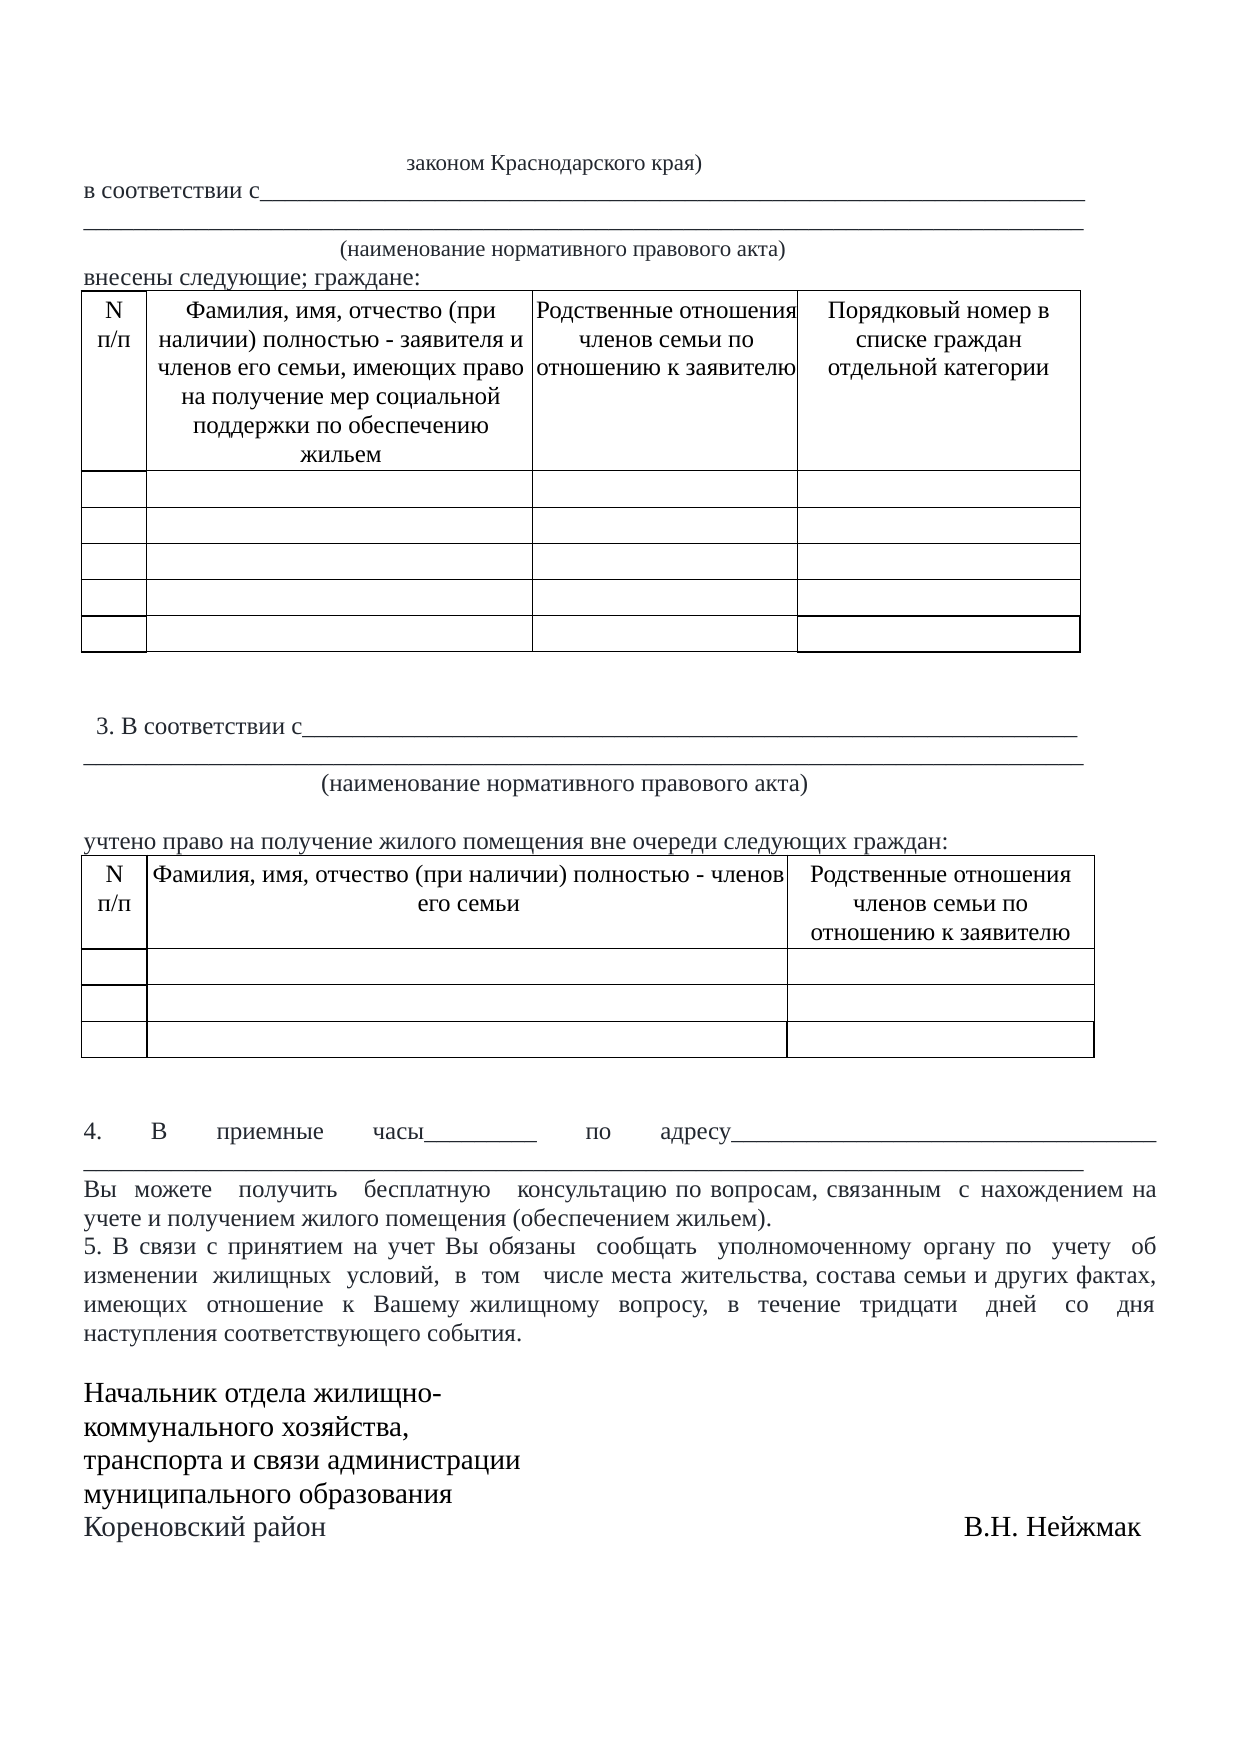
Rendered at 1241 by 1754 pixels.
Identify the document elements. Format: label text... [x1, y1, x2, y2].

table_cell [798, 617, 1079, 651]
table_cell [533, 580, 797, 615]
text муниципального образования [83, 1476, 1157, 1509]
table_header Родственные отношения членов семьи по отношению к заявителю [533, 291, 797, 470]
table_header Родственные отношения членов семьи по отношению к заявителю [788, 856, 1094, 948]
text 5. В связи с принятием на учет Вы обязаны сообщать уполномоченному органу по учету об изменении жилищных условий, в том числе места жительства, состава семьи и других фактах, имеющих отношение к Вашему жилищному вопросу, в течение тридцати дней со дня наступления соответствующего события. [83, 1231, 1157, 1346]
table_cell [148, 949, 787, 984]
table_cell [533, 616, 797, 651]
table_cell [788, 949, 1094, 984]
text ________________________________________________________________________________ [83, 204, 1157, 233]
table_cell [798, 580, 1080, 615]
table_cell [788, 1022, 1093, 1057]
text коммунального хозяйства, [83, 1409, 1157, 1442]
table_header Порядковый номер в списке граждан отдельной категории [798, 291, 1080, 470]
text Вы можете получить бесплатную консультацию по вопросам, связанным с нахождением на учете и получением жилого помещения (обеспечением жильем). [83, 1174, 1157, 1231]
table_cell [82, 508, 146, 543]
table_cell [148, 985, 787, 1021]
table_cell [82, 472, 146, 506]
table_header N п/п [82, 856, 146, 948]
table_cell [82, 544, 146, 579]
table_header Фамилия, имя, отчество (при наличии) полностью - заявителя и членов его семьи, имеющих право на получение мер социальной поддержки по обеспечению жильем [147, 291, 532, 470]
table_cell [147, 508, 532, 543]
table_cell [82, 1022, 146, 1057]
table_cell [148, 1022, 786, 1057]
text транспорта и связи администрации [83, 1442, 1157, 1476]
text 3. В соответствии с______________________________________________________________ [83, 711, 1157, 739]
table_cell [147, 616, 532, 651]
table_cell [788, 985, 1094, 1021]
table_header Фамилия, имя, отчество (при наличии) полностью - членов его семьи [148, 856, 787, 948]
text 4. В приемные часы_________ по адресу__________________________________ ________________________________________________________________________________ [83, 1116, 1157, 1174]
table_cell [798, 544, 1080, 579]
text Кореновский район В.Н. Нейжмак [83, 1509, 1157, 1543]
table_cell [147, 580, 532, 615]
table_cell [82, 580, 146, 615]
table_cell [147, 544, 532, 579]
text учтено право на получение жилого помещения вне очереди следующих граждан: [83, 826, 1157, 854]
table_cell [533, 471, 797, 506]
table_cell [798, 471, 1080, 506]
text Начальник отдела жилищно- [83, 1375, 1157, 1409]
table_cell [82, 617, 146, 651]
text ________________________________________________________________________________ [83, 739, 1157, 768]
text (наименование нормативного правового акта) [83, 768, 1157, 797]
table_cell [533, 544, 797, 579]
text в соответствии с__________________________________________________________________ [83, 175, 1157, 204]
table_header N п/п [82, 292, 146, 470]
table_cell [798, 508, 1080, 543]
text законом Краснодарского края) [83, 147, 1157, 175]
table_cell [147, 471, 532, 506]
text внесены следующие; граждане: [83, 262, 1157, 290]
text (наименование нормативного правового акта) [83, 233, 1157, 262]
table_cell [82, 950, 146, 984]
table_cell [82, 986, 146, 1021]
table_cell [533, 508, 797, 543]
